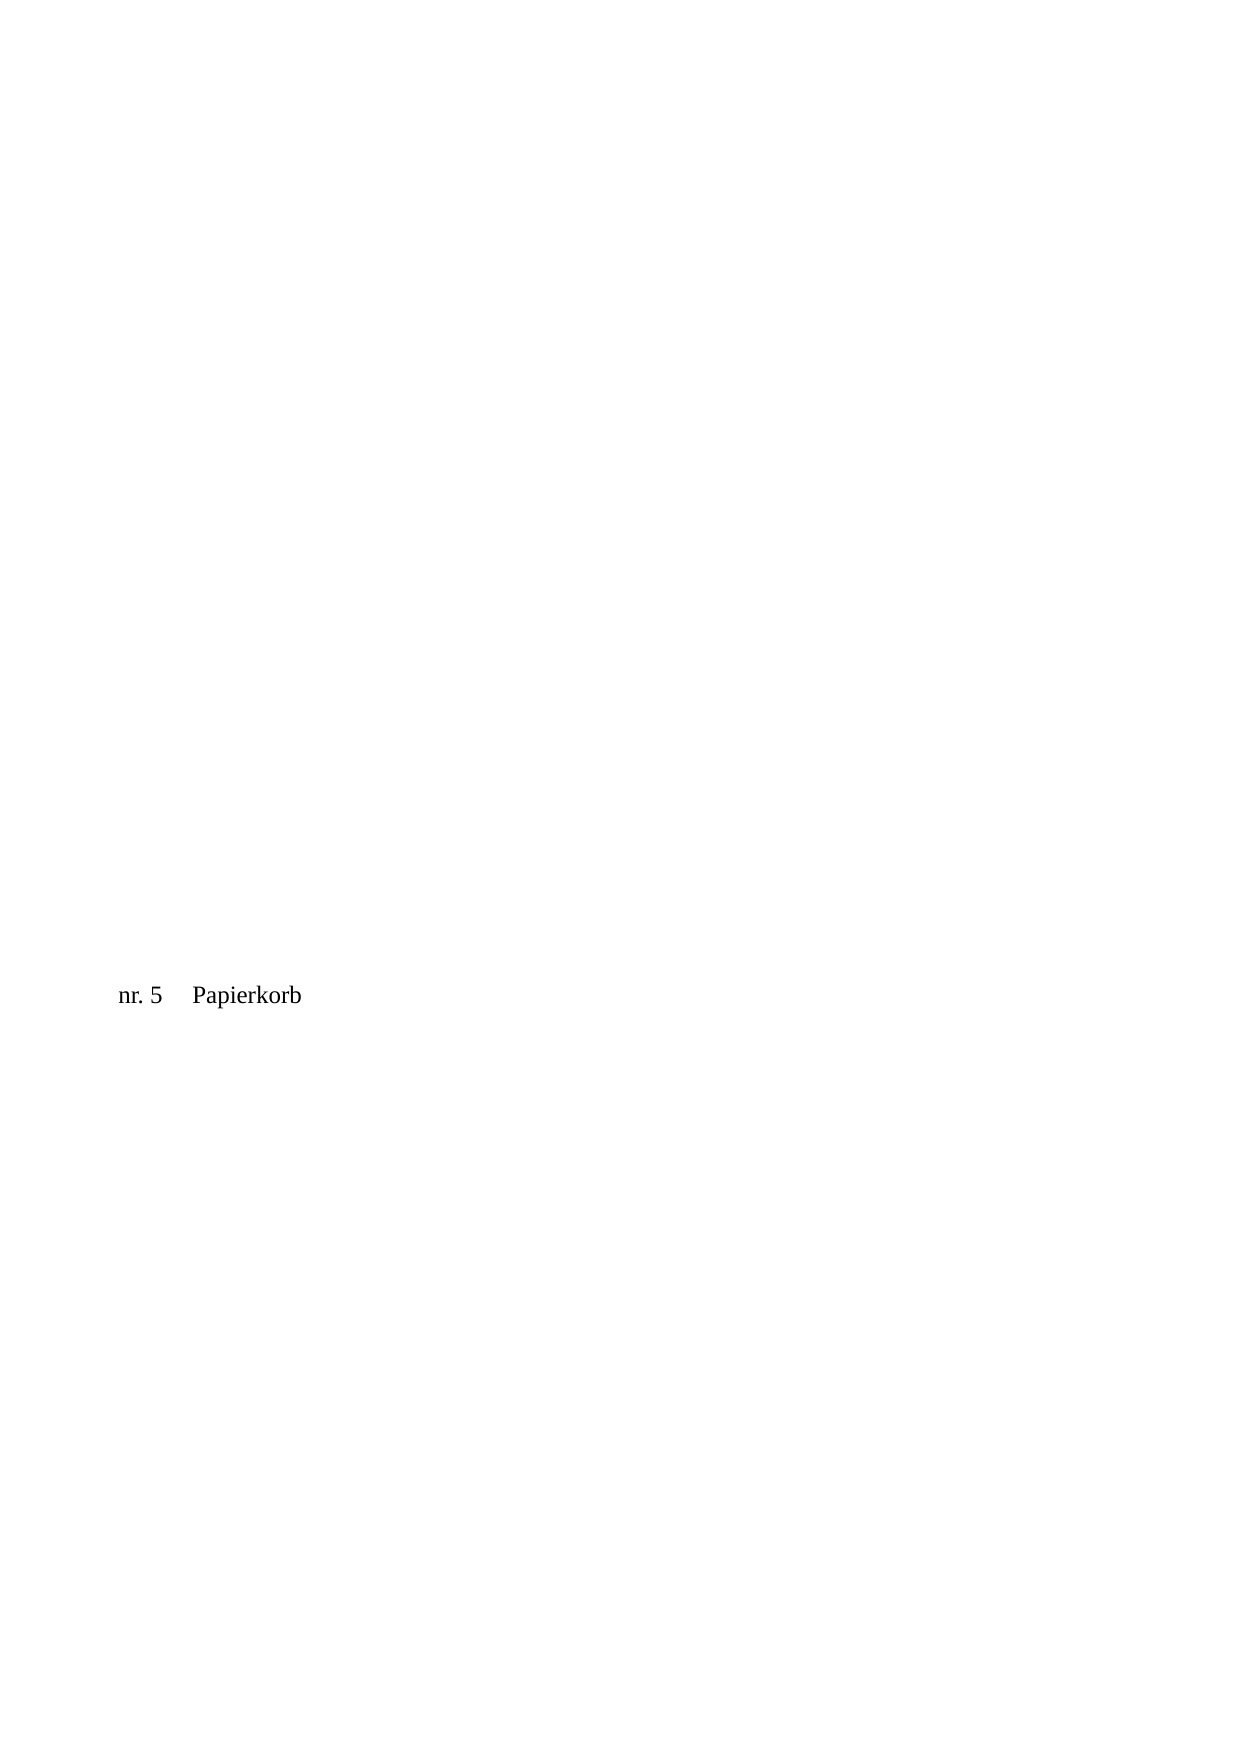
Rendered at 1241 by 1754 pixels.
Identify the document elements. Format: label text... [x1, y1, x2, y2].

text nr. 5 Papierkorb [118, 981, 1122, 1009]
